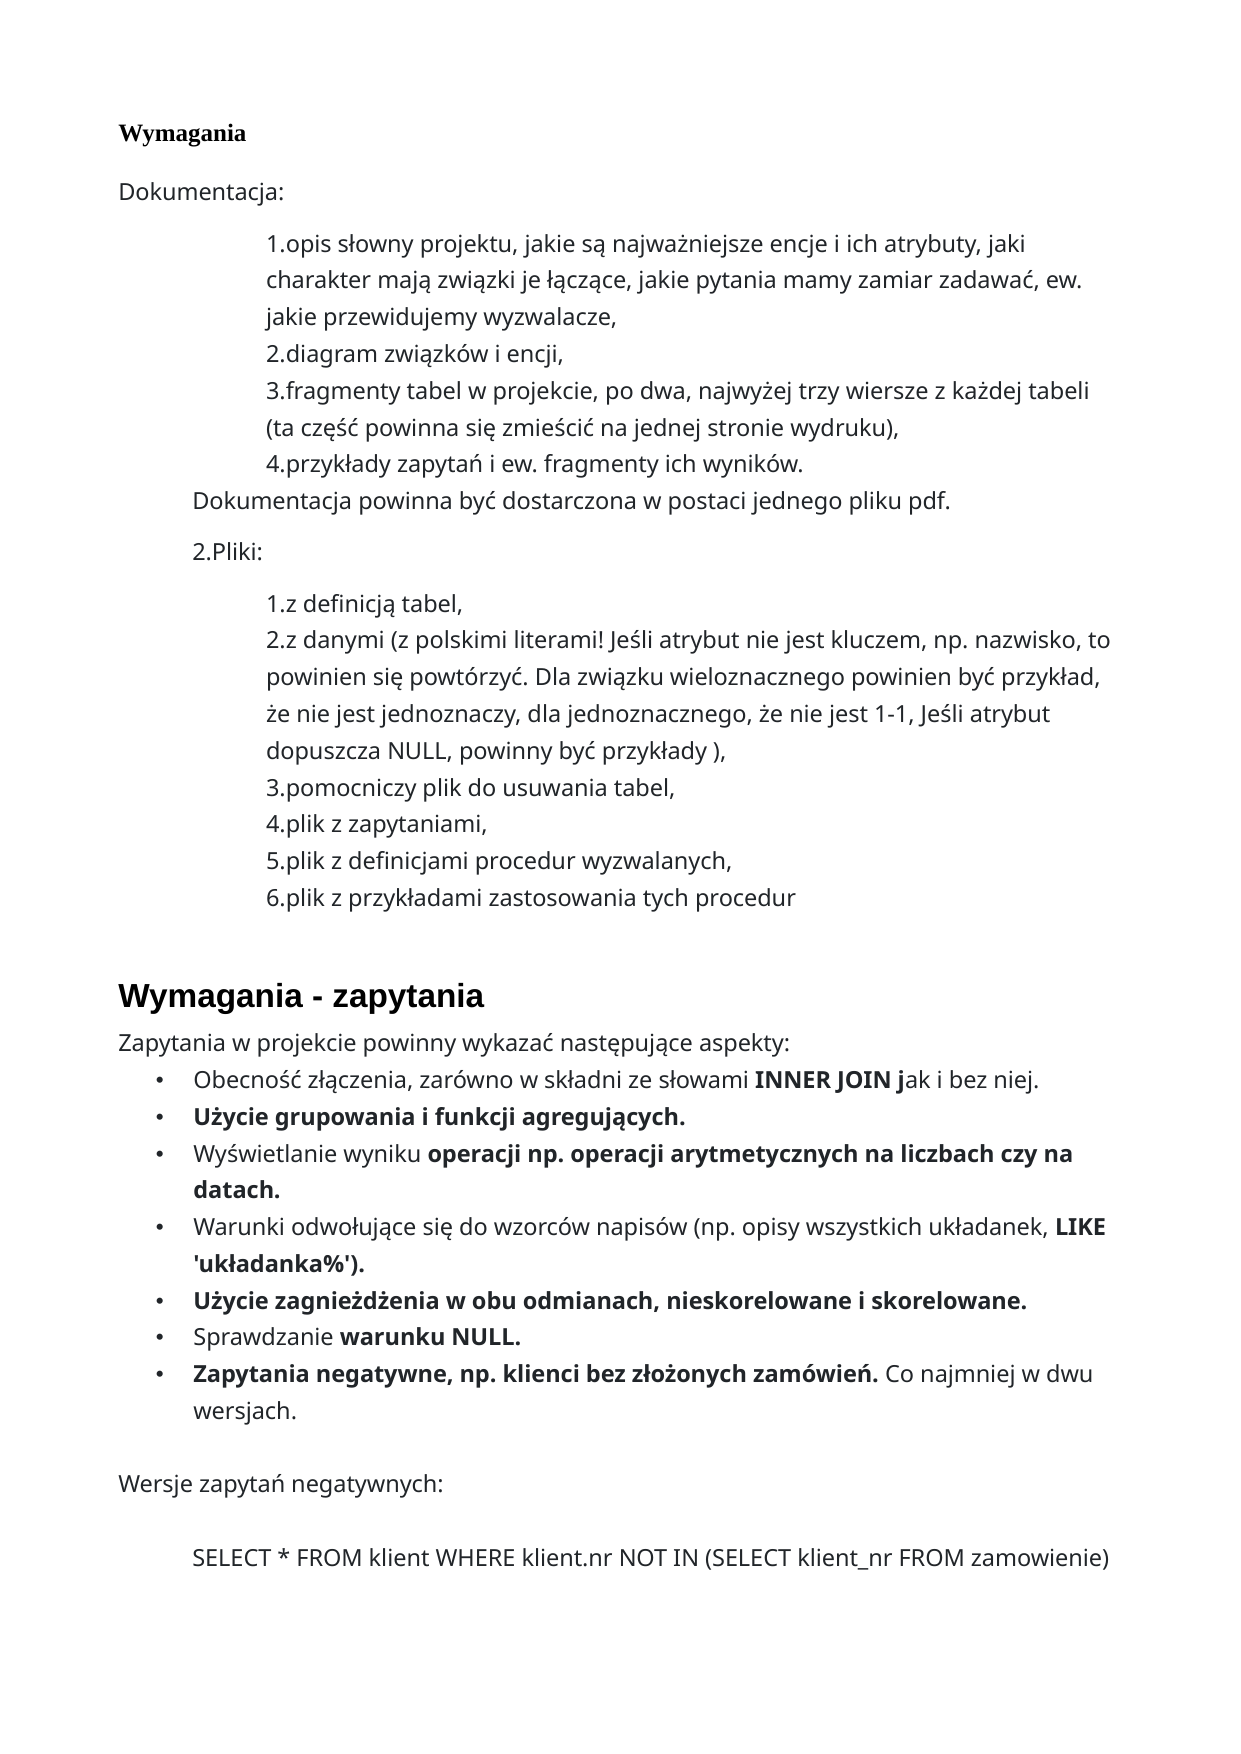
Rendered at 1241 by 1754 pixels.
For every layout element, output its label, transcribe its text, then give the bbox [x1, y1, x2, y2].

list Użycie zagnieżdżenia w obu odmianach, nieskorelowane i skorelowane. [156, 1284, 1122, 1316]
list Warunki odwołujące się do wzorców napisów (np. opisy wszystkich układanek, LIKE 'układanka%'). [156, 1210, 1122, 1279]
text Wymagania [118, 118, 1122, 147]
list opis słowny projektu, jakie są najważniejsze encje i ich atrybuty, jaki charakter mają związki je łączące, jakie pytania mamy zamiar zadawać, ew. jakie przewidujemy wyzwalacze, [118, 227, 1122, 332]
text Zapytania w projekcie powinny wykazać następujące aspekty: [118, 1027, 1122, 1058]
text Dokumentacja: [118, 176, 1122, 208]
list Pliki: [118, 536, 1122, 568]
text SELECT * FROM klient WHERE klient.nr NOT IN (SELECT klient_nr FROM zamowienie) [118, 1541, 1122, 1573]
list Wyświetlanie wyniku operacji np. operacji arytmetycznych na liczbach czy na datach. [156, 1137, 1122, 1206]
list Sprawdzanie warunku NULL. [156, 1321, 1122, 1353]
list plik z definicjami procedur wyzwalanych, [118, 844, 1122, 876]
list z definicją tabel, [118, 587, 1122, 619]
list Zapytania negatywne, np. klienci bez złożonych zamówień. Co najmniej w dwu wersjach. [156, 1357, 1122, 1426]
list Użycie grupowania i funkcji agregujących. [156, 1100, 1122, 1132]
text Wersje zapytań negatywnych: [118, 1468, 1122, 1500]
list Dokumentacja powinna być dostarczona w postaci jednego pliku pdf. [118, 484, 1122, 516]
list Obecność złączenia, zarówno w składni ze słowami INNER JOIN jak i bez niej. [156, 1063, 1122, 1095]
list plik z zapytaniami, [118, 808, 1122, 840]
list plik z przykładami zastosowania tych procedur [118, 881, 1122, 913]
list pomocniczy plik do usuwania tabel, [118, 771, 1122, 803]
list fragmenty tabel w projekcie, po dwa, najwyżej trzy wiersze z każdej tabeli (ta część powinna się zmieścić na jednej stronie wydruku), [118, 374, 1122, 443]
list przykłady zapytań i ew. fragmenty ich wyników. [118, 448, 1122, 479]
subtitle Wymagania - zapytania [118, 976, 1122, 1014]
list z danymi (z polskimi literami! Jeśli atrybut nie jest kluczem, np. nazwisko, to powinien się powtórzyć. Dla związku wieloznacznego powinien być przykład, że nie jest jednoznaczy, dla jednoznacznego, że nie jest 1-1, Jeśli atrybut dopuszcza NULL, powinny być przykłady ), [118, 624, 1122, 766]
list diagram związków i encji, [118, 337, 1122, 369]
